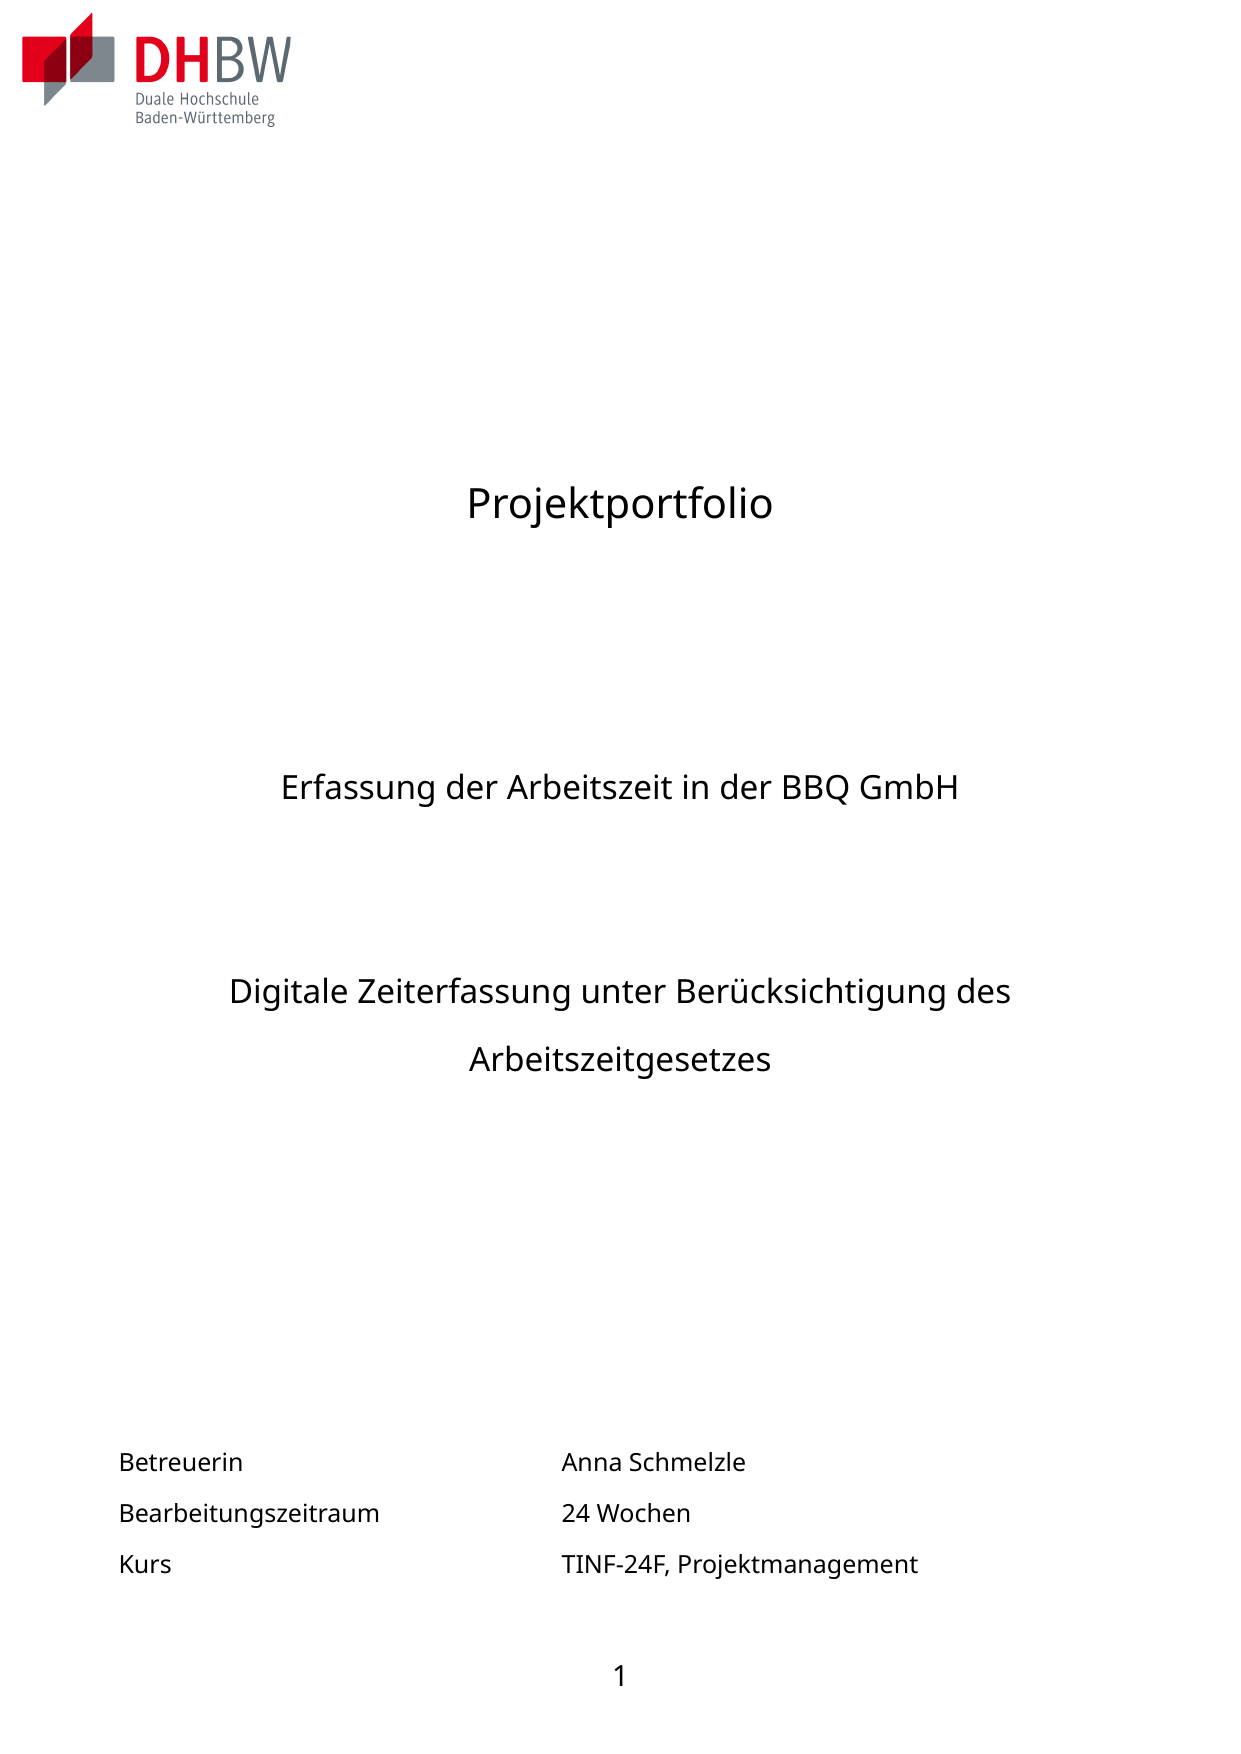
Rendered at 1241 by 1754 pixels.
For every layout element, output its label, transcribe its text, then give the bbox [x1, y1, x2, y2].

picture [22, 13, 291, 127]
text Erfassung der Arbeitszeit in der BBQ GmbH [118, 763, 1122, 809]
text Projektportfolio [118, 474, 1122, 531]
text Digitale Zeiterfassung unter Berücksichtigung des Arbeitszeitgesetzes [118, 968, 1122, 1081]
text Bearbeitungszeitraum 24 Wochen [118, 1496, 1122, 1530]
text Betreuerin Anna Schmelzle [118, 1445, 1122, 1479]
text Kurs TINF-24F, Projektmanagement [118, 1547, 1122, 1581]
